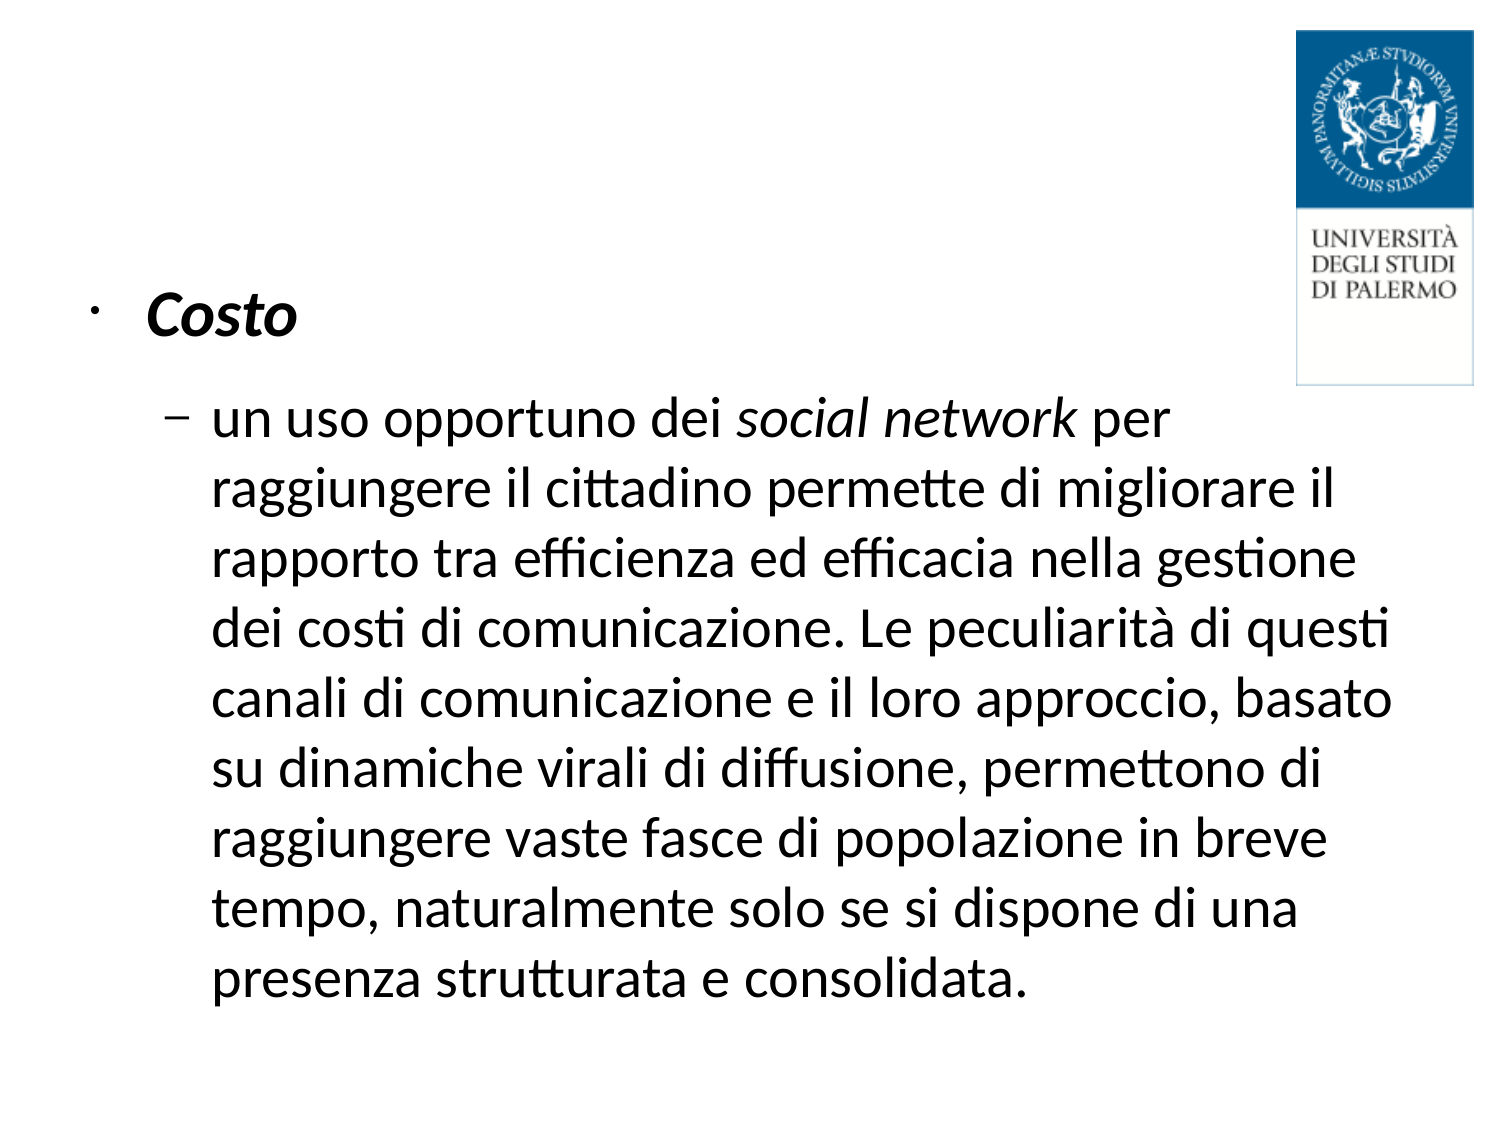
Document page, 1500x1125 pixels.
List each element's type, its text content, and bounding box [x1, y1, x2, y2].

picture [1296, 30, 1474, 386]
list Costo un uso opportuno dei social network per raggiungere il cittadino permette di migliorare il rapporto tra efficienza ed efficacia nella gestione dei costi di comunicazione. Le peculiarità di questi canali di comunicazione e il loro approccio, basato su dinamiche virali di diffusione, permettono di raggiungere vaste fasce di popolazione in breve tempo, naturalmente solo se si dispone di una presenza strutturata e consolidata. [75, 262, 1425, 1005]
